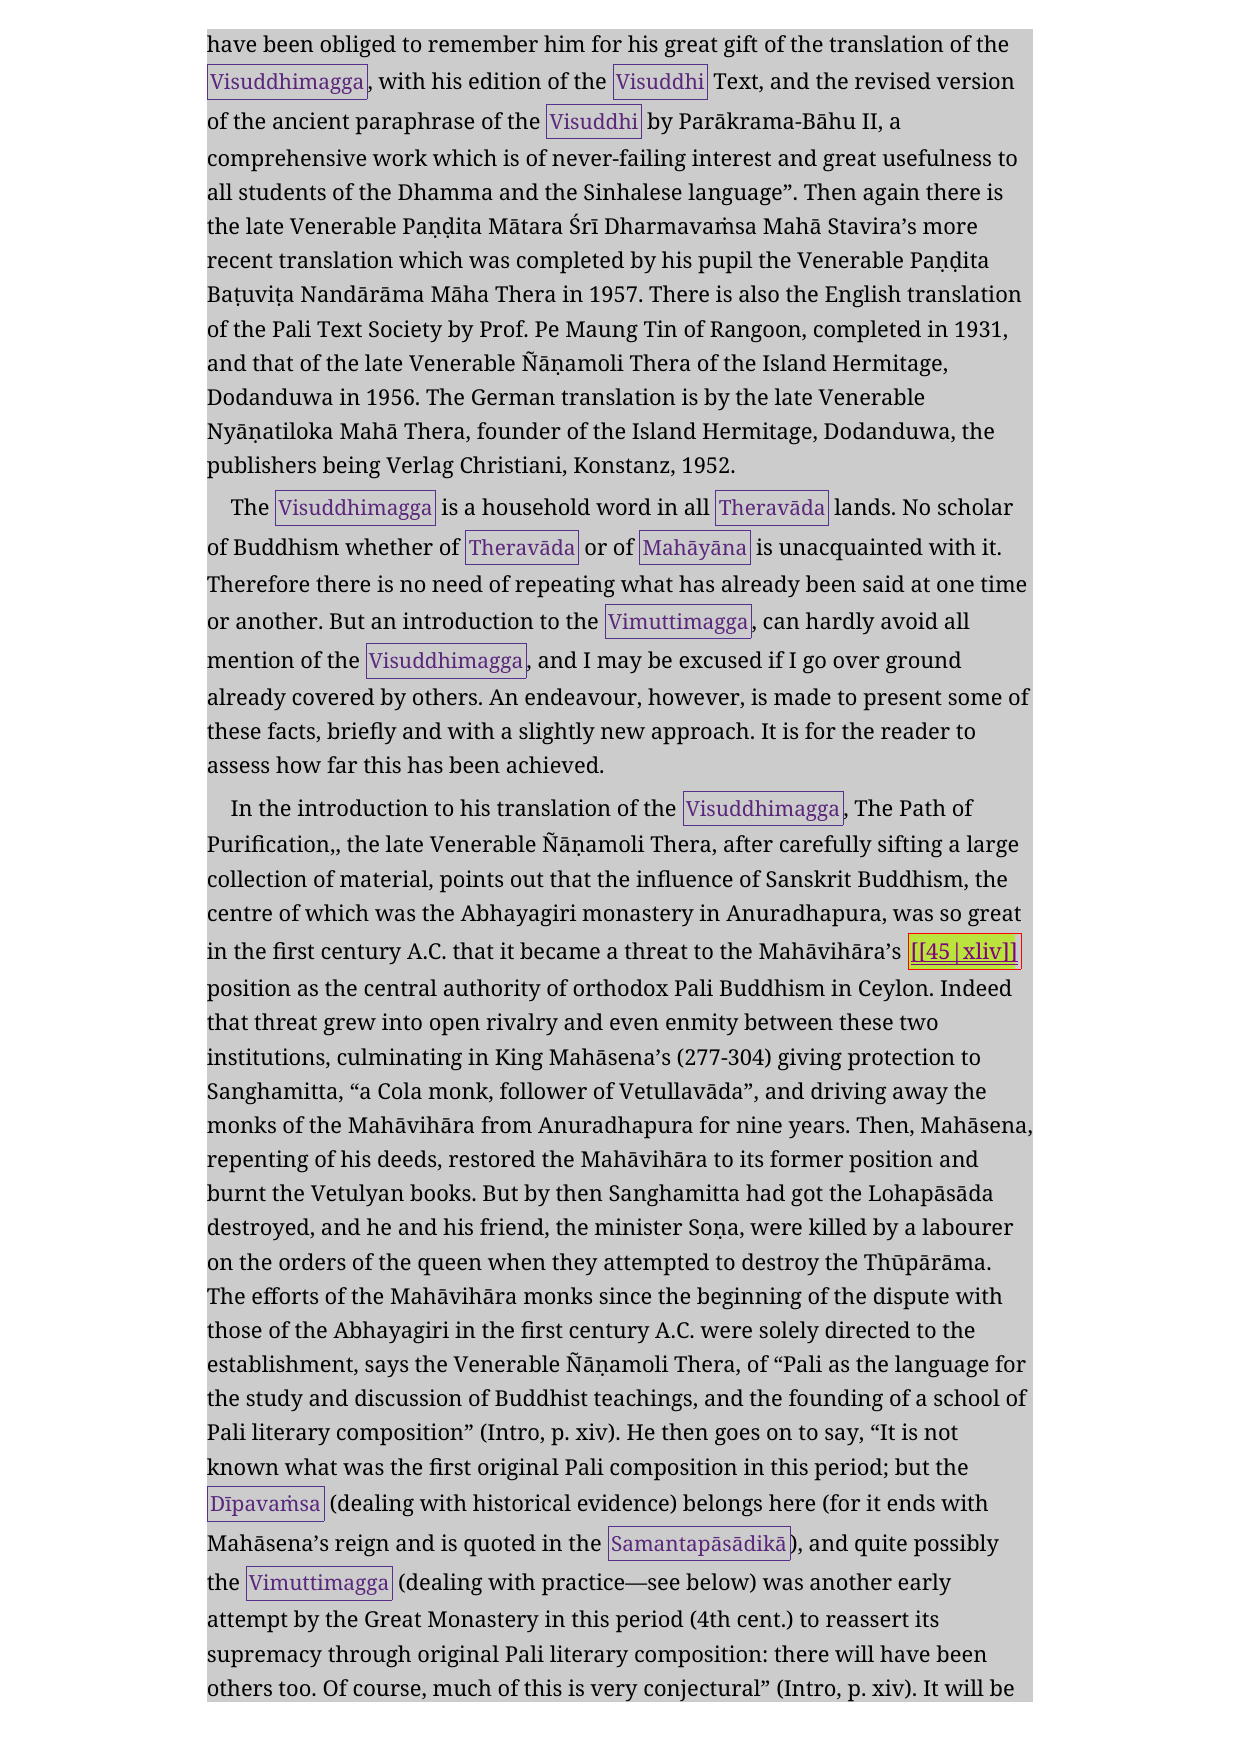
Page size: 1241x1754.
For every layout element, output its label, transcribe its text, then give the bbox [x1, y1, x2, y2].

text In the introduction to his translation of the Visuddhimagga, The Path of Purification,, the late Venerable Ñāṇamoli Thera, after carefully sifting a large collection of material, points out that the influence of Sanskrit Buddhism, the centre of which was the Abhayagiri monastery in Anuradhapura, was so great in the first century A.C. that it became a threat to the Mahāvihāra’s [[45|xliv]] position as the central authority of orthodox Pali Buddhism in Ceylon. Indeed that threat grew into open rivalry and even enmity between these two institutions, culminating in King Mahāsena’s (277-304) giving protection to Sanghamitta, “a Cola monk, follower of Vetullavāda”, and driving away the monks of the Mahāvihāra from Anuradhapura for nine years. Then, Mahāsena, repenting of his deeds, restored the Mahāvihāra to its former position and burnt the Vetulyan books. But by then Sanghamitta had got the Lohapāsāda destroyed, and he and his friend, the minister Soṇa, were killed by a labourer on the orders of the queen when they attempted to destroy the Thūpārāma. The efforts of the Mahāvihāra monks since the beginning of the dispute with those of the Abhayagiri in the first century A.C. were solely directed to the establishment, says the Venerable Ñāṇamoli Thera, of “Pali as the language for the study and discussion of Buddhist teachings, and the founding of a school of Pali literary composition” (Intro, p. xiv). He then goes on to say, “It is not known what was the first original Pali composition in this period; but the Dīpavaṁsa (dealing with historical evidence) belongs here (for it ends with Mahāsena’s reign and is quoted in the Samantapāsādikā), and quite possibly the Vimuttimagga (dealing with practice—see below) was another early attempt by the Great Monastery in this period (4th cent.) to reassert its supremacy through original Pali literary composition: there will have been others too. Of course, much of this is very conjectural” (Intro, p. xiv). It will be [207, 791, 1033, 1702]
text The Visuddhimagga is a household word in all Theravāda lands. No scholar of Buddhism whether of Theravāda or of Mahāyāna is unacquainted with it. Therefore there is no need of repeating what has already been said at one time or another. But an introduction to the Vimuttimagga, can hardly avoid all mention of the Visuddhimagga, and I may be excused if I go over ground already covered by others. An endeavour, however, is made to present some of these facts, briefly and with a slightly new approach. It is for the reader to assess how far this has been achieved. [207, 490, 1033, 780]
text have been obliged to remember him for his great gift of the translation of the Visuddhimagga, with his edition of the Visuddhi Text, and the revised version of the ancient paraphrase of the Visuddhi by Parākrama-Bāhu II, a comprehensive work which is of never-failing interest and great usefulness to all students of the Dhamma and the Sinhalese language”. Then again there is the late Venerable Paṇḍita Mātara Śrī Dharmavaṁsa Mahā Stavira’s more recent translation which was completed by his pupil the Venerable Paṇḍita Baṭuviṭa Nandārāma Māha Thera in 1957. There is also the English translation of the Pali Text Society by Prof. Pe Maung Tin of Rangoon, completed in 1931, and that of the late Venerable Ñāṇamoli Thera of the Island Hermitage, Dodanduwa in 1956. The German translation is by the late Venerable Nyāṇatiloka Mahā Thera, founder of the Island Hermitage, Dodanduwa, the publishers being Verlag Christiani, Konstanz, 1952. [207, 29, 1033, 480]
